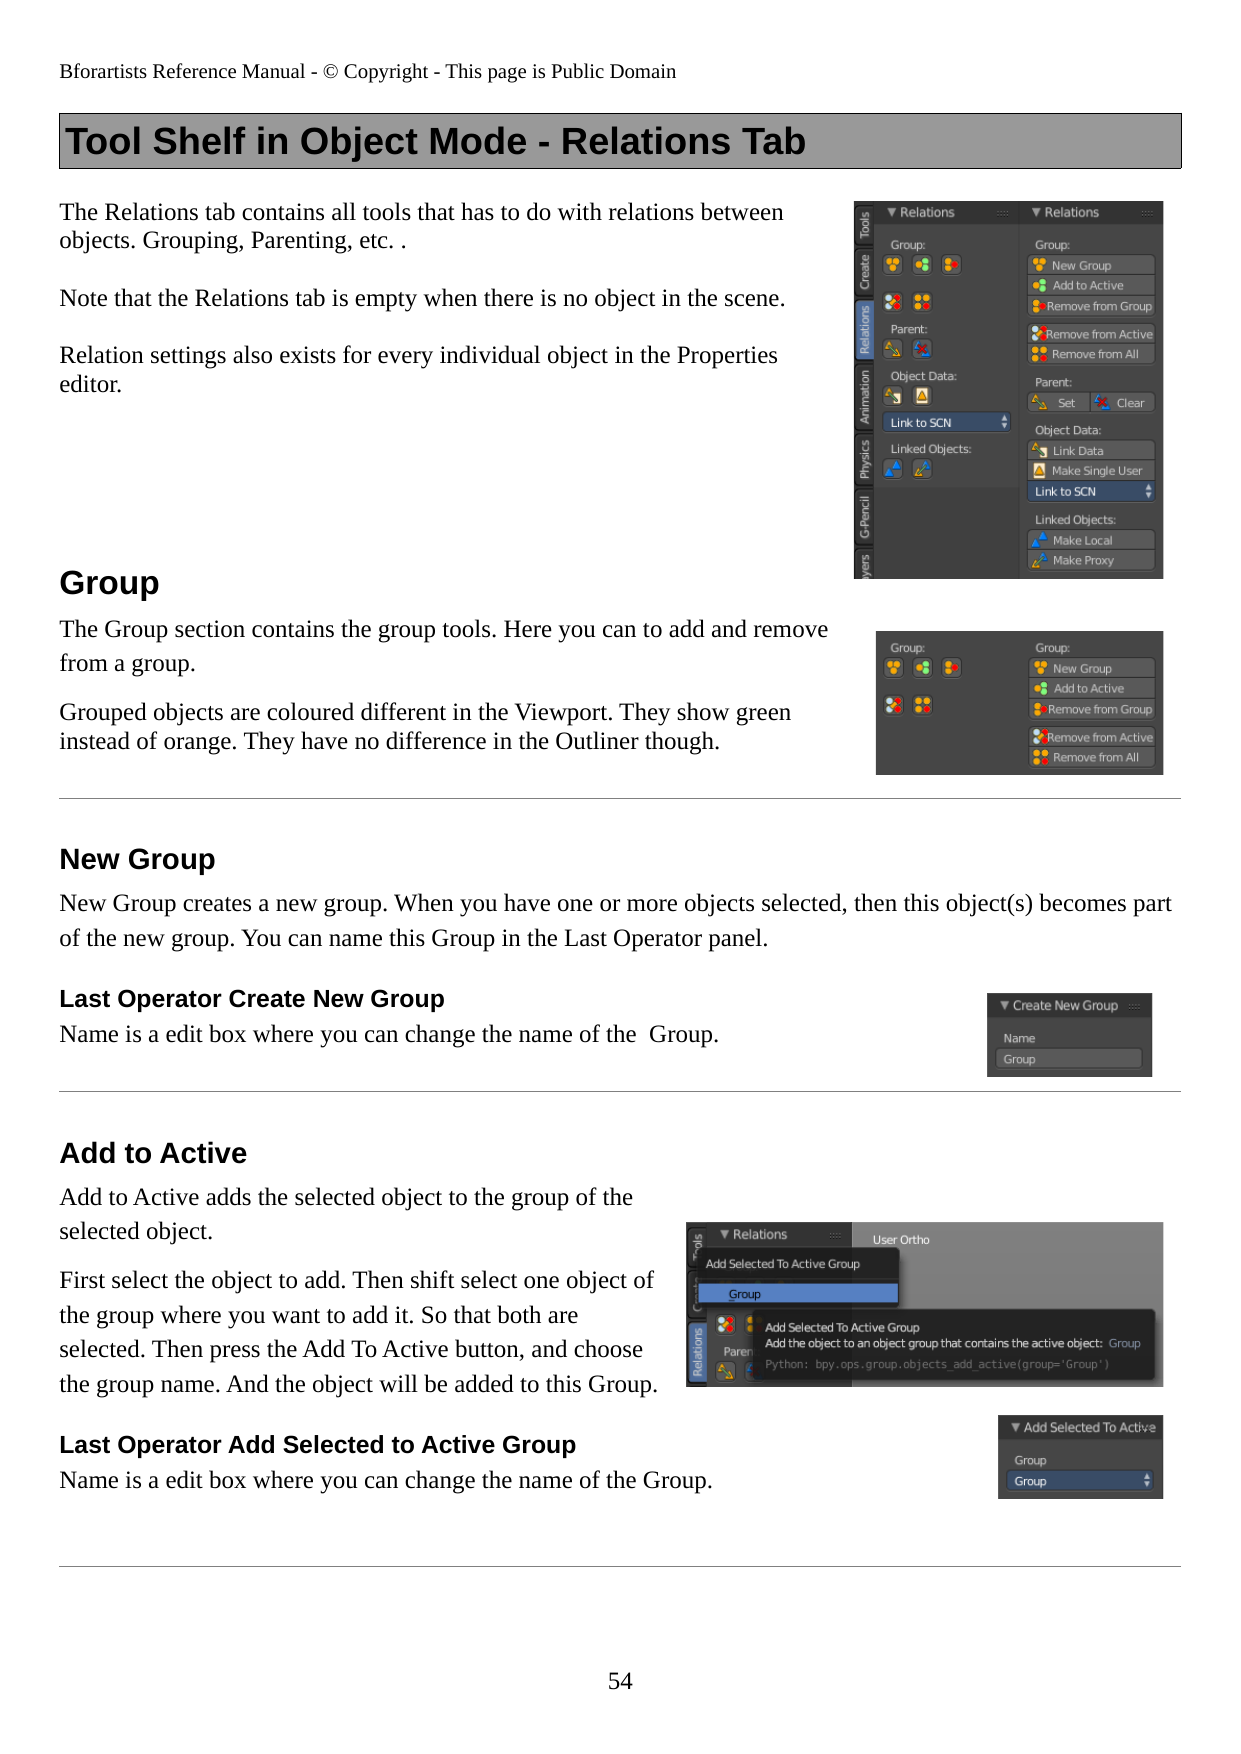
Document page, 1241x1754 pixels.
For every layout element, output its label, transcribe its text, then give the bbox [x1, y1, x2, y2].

picture [875, 631, 1164, 775]
text Name is a edit box where you can change the name of the Group. [59, 1019, 987, 1048]
table_header Tool Shelf in Object Mode - Relations Tab [60, 114, 1181, 168]
subtitle Last Operator Add Selected to Active Group [59, 1430, 998, 1459]
text Relation settings also exists for every individual object in the Properties editor. [59, 340, 853, 398]
picture [987, 993, 1153, 1077]
text Note that the Relations tab is empty when there is no object in the scene. [59, 283, 853, 312]
picture [686, 1222, 1164, 1387]
subtitle Add to Active [59, 1136, 1181, 1169]
subtitle New Group [59, 842, 1181, 876]
subtitle Last Operator Create New Group [59, 984, 1181, 1013]
text The Relations tab contains all tools that has to do with relations between objects. Grouping, Parenting, etc. . [59, 197, 1181, 254]
text New Group creates a new group. When you have one or more objects selected, then this object(s) becomes part of the new group. You can name this Group in the Last Operator panel. [59, 888, 1181, 952]
subtitle Group [59, 562, 1181, 601]
text First select the object to add. Then shift select one object of the group where you want to add it. So that both are selected. Then press the Add To Active button, and choose the group name. And the object will be added to this Group. [59, 1265, 1181, 1397]
picture [998, 1415, 1164, 1499]
text Name is a edit box where you can change the name of the Group. [59, 1465, 998, 1494]
text Add to Active adds the selected object to the group of the selected object. [59, 1182, 1181, 1245]
picture [853, 201, 1164, 579]
text The Group section contains the group tools. Here you can to add and remove from a group. [59, 614, 1181, 677]
text Grouped objects are coloured different in the Viewport. They show green instead of orange. They have no difference in the Outliner though. [59, 697, 875, 755]
